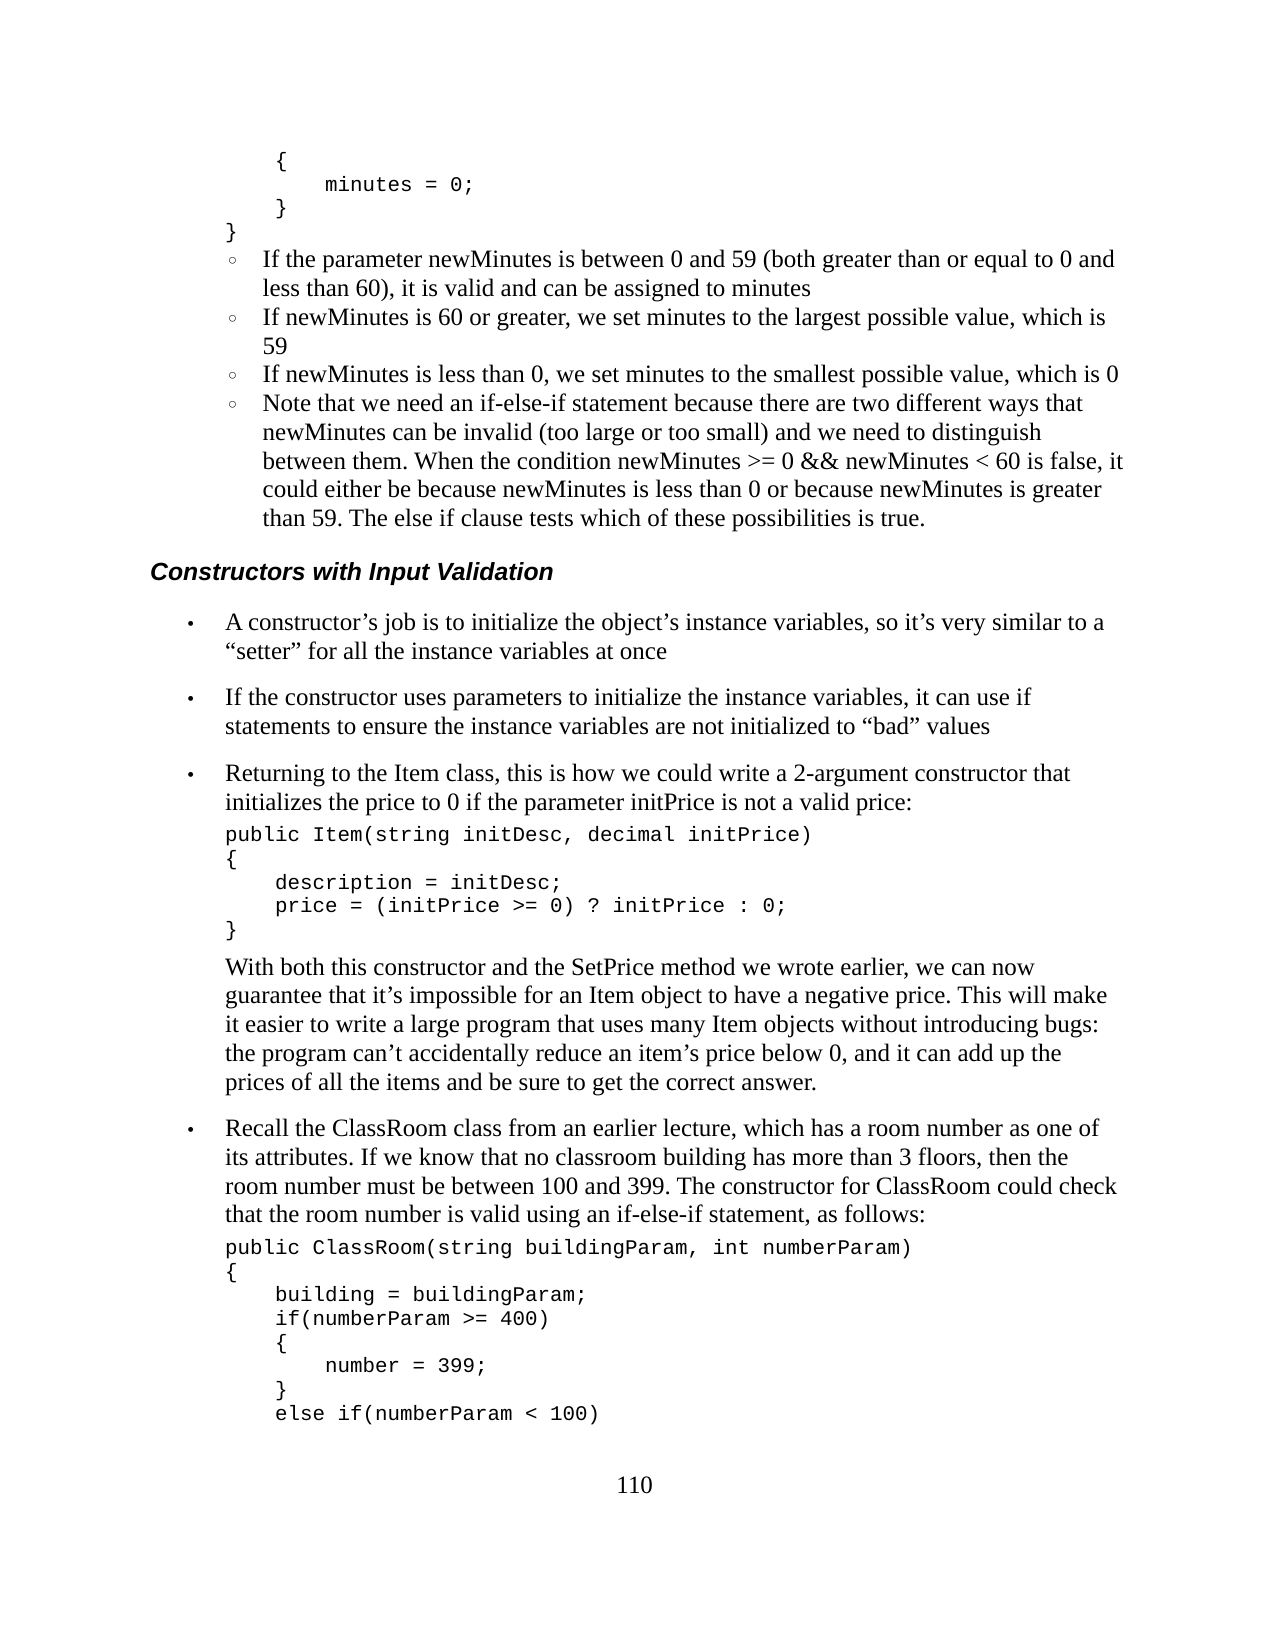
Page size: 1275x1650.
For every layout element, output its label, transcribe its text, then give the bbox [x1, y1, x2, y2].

list description = initDesc; [187, 872, 1125, 895]
list If newMinutes is 60 or greater, we set minutes to the largest possible value, which is 59 [225, 302, 1125, 359]
list else if(numberParam < 100) [187, 1403, 1125, 1426]
list A constructor’s job is to initialize the object’s instance variables, so it’s very similar to a “setter” for all the instance variables at once [187, 607, 1125, 664]
list } [187, 1379, 1125, 1403]
list { [187, 150, 1125, 174]
list public ClassRoom(string buildingParam, int numberParam) [187, 1237, 1125, 1261]
list minutes = 0; [187, 174, 1125, 197]
list { [187, 1261, 1125, 1284]
list } [187, 197, 1125, 221]
list } [187, 919, 1125, 943]
list With both this constructor and the SetPrice method we wrote earlier, we can now guarantee that it’s impossible for an Item object to have a negative price. This will make it easier to write a large program that uses many Item objects without introducing bugs: the program can’t accidentally reduce an item’s price below 0, and it can add up the prices of all the items and be sure to get the correct answer. [187, 952, 1125, 1095]
list If the parameter newMinutes is between 0 and 59 (both greater than or equal to 0 and less than 60), it is valid and can be assigned to minutes [225, 244, 1125, 302]
subtitle Constructors with Input Validation [150, 557, 1125, 586]
list number = 399; [187, 1355, 1125, 1379]
list { [187, 1332, 1125, 1355]
list Returning to the Item class, this is how we could write a 2-argument constructor that initializes the price to 0 if the parameter initPrice is not a valid price: [187, 758, 1125, 815]
list If the constructor uses parameters to initialize the instance variables, it can use if statements to ensure the instance variables are not initialized to “bad” values [187, 682, 1125, 740]
list } [187, 221, 1125, 244]
list Recall the ClassRoom class from an earlier lecture, which has a room number as one of its attributes. If we know that no classroom building has more than 3 floors, then the room number must be between 100 and 399. The constructor for ClassRoom could check that the room number is valid using an if-else-if statement, as follows: [187, 1113, 1125, 1228]
list if(numberParam >= 400) [187, 1308, 1125, 1332]
list If newMinutes is less than 0, we set minutes to the smallest possible value, which is 0 [225, 359, 1125, 388]
list public Item(string initDesc, decimal initPrice) [187, 824, 1125, 848]
list { [187, 848, 1125, 872]
list building = buildingParam; [187, 1284, 1125, 1308]
list price = (initPrice >= 0) ? initPrice : 0; [187, 895, 1125, 919]
list Note that we need an if-else-if statement because there are two different ways that newMinutes can be invalid (too large or too small) and we need to distinguish between them. When the condition newMinutes >= 0 && newMinutes < 60 is false, it could either be because newMinutes is less than 0 or because newMinutes is greater than 59. The else if clause tests which of these possibilities is true. [225, 388, 1125, 532]
